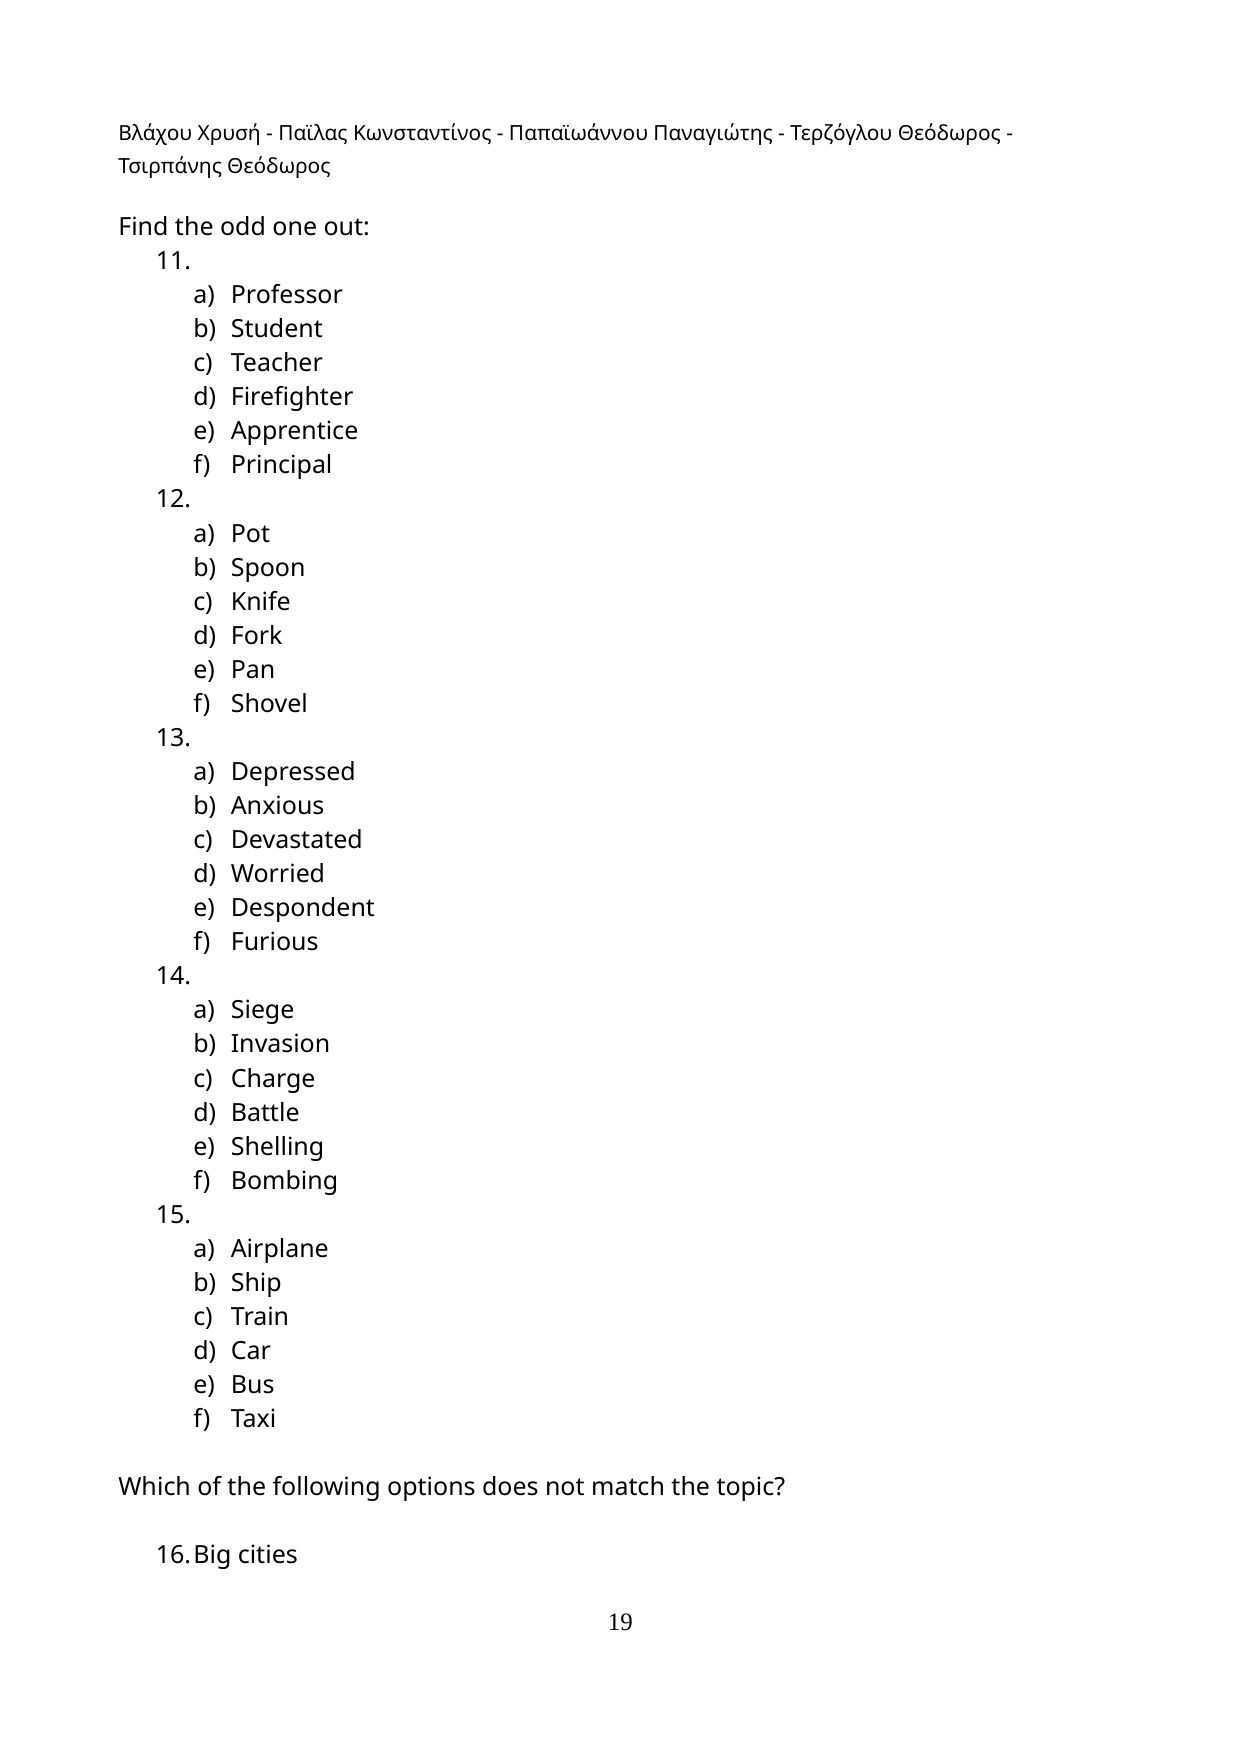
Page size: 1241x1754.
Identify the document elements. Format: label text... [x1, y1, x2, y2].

list Depressed [193, 754, 1122, 788]
list Anxious [193, 788, 1122, 822]
list Apprentice [193, 413, 1122, 447]
list Furious [193, 924, 1122, 958]
list Spoon [193, 549, 1122, 583]
list Siege [193, 992, 1122, 1026]
list Pan [193, 651, 1122, 686]
list Bombing [193, 1162, 1122, 1196]
list Worried [193, 856, 1122, 890]
list Devastated [193, 822, 1122, 856]
list Ship [193, 1264, 1122, 1299]
text Find the odd one out: [118, 209, 1122, 243]
list Principal [193, 447, 1122, 481]
list Knife [193, 583, 1122, 617]
text Which of the following options does not match the topic? [118, 1469, 1122, 1503]
list Student [193, 311, 1122, 345]
list Despondent [193, 890, 1122, 924]
list Big cities [156, 1537, 1122, 1571]
list Shelling [193, 1128, 1122, 1162]
list Invasion [193, 1026, 1122, 1060]
list Car [193, 1333, 1122, 1367]
list Firefighter [193, 379, 1122, 413]
list Airplane [193, 1231, 1122, 1264]
list Train [193, 1299, 1122, 1333]
list Battle [193, 1094, 1122, 1128]
list Taxi [193, 1401, 1122, 1435]
list Shovel [193, 686, 1122, 719]
list Professor [193, 277, 1122, 311]
list Fork [193, 617, 1122, 651]
list Pot [193, 515, 1122, 549]
list Teacher [193, 345, 1122, 379]
list Charge [193, 1060, 1122, 1094]
list Bus [193, 1367, 1122, 1401]
